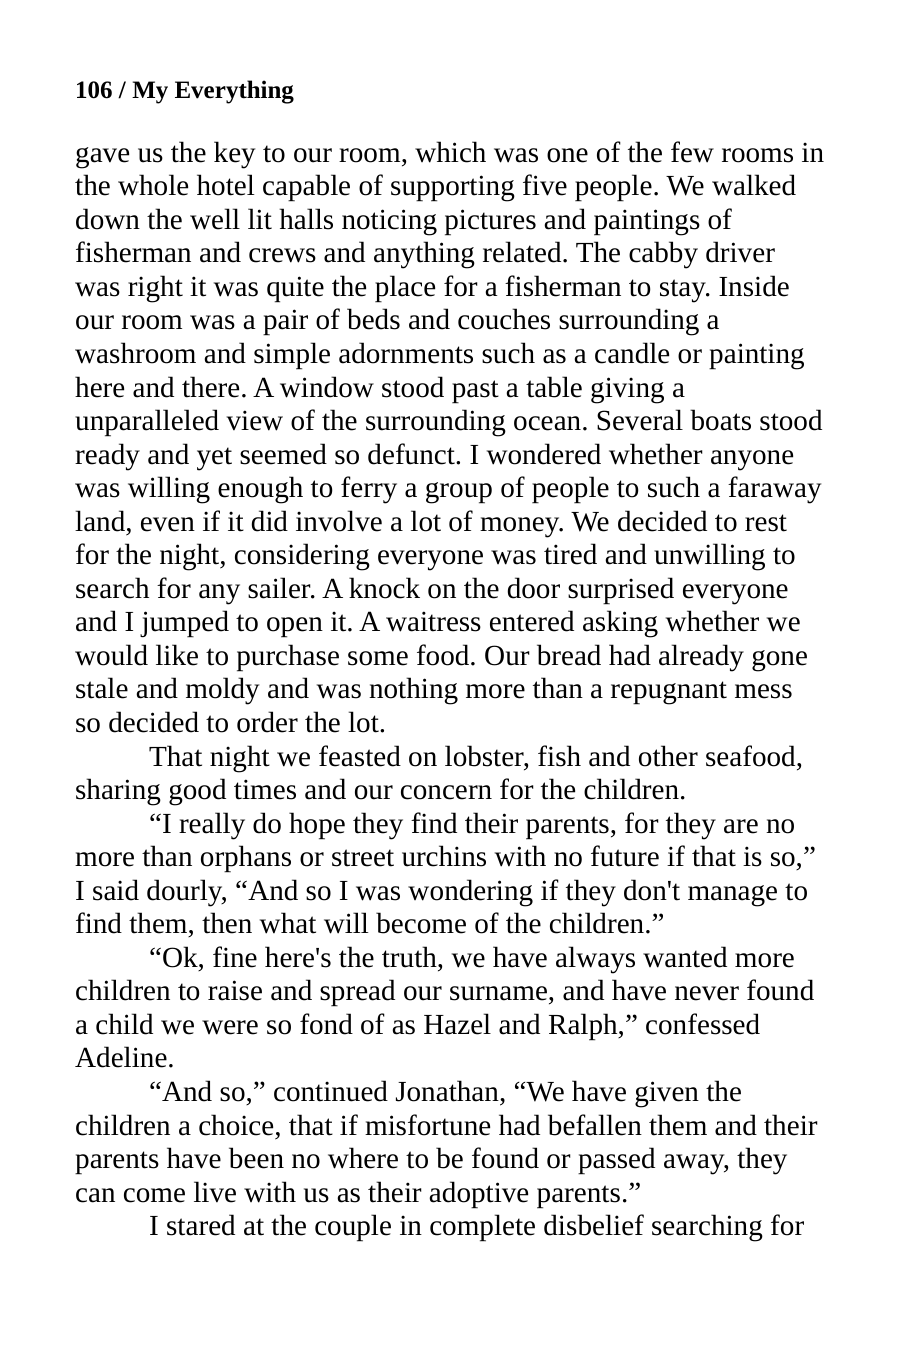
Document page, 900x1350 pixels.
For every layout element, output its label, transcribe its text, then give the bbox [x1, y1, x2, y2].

text “And so,” continued Jonathan, “We have given the children a choice, that if misfortune had befallen them and their parents have been no where to be found or passed away, they can come live with us as their adoptive parents.” [75, 1074, 825, 1208]
text gave us the key to our room, which was one of the few rooms in the whole hotel capable of supporting five people. We walked down the well lit halls noticing pictures and paintings of fisherman and crews and anything related. The cabby driver was right it was quite the place for a fisherman to stay. Inside our room was a pair of beds and couches surrounding a washroom and simple adornments such as a candle or painting here and there. A window stood past a table giving a unparalleled view of the surrounding ocean. Several boats stood ready and yet seemed so defunct. I wondered whether anyone was willing enough to ferry a group of people to such a faraway land, even if it did involve a lot of money. We decided to rest for the night, considering everyone was tired and unwilling to search for any sailer. A knock on the door surprised everyone and I jumped to open it. A waitress entered asking whether we would like to purchase some food. Our bread had already gone stale and moldy and was nothing more than a repugnant mess so decided to order the lot. [75, 135, 825, 739]
text “I really do hope they find their parents, for they are no more than orphans or street urchins with no future if that is so,” I said dourly, “And so I was wondering if they don't manage to find them, then what will become of the children.” [75, 806, 825, 940]
text “Ok, fine here's the truth, we have always wanted more children to raise and spread our surname, and have never found a child we were so fond of as Hazel and Ralph,” confessed Adeline. [75, 940, 825, 1074]
text I stared at the couple in complete disbelief searching for [75, 1208, 825, 1242]
text That night we feasted on lobster, fish and other seafood, sharing good times and our concern for the children. [75, 739, 825, 806]
